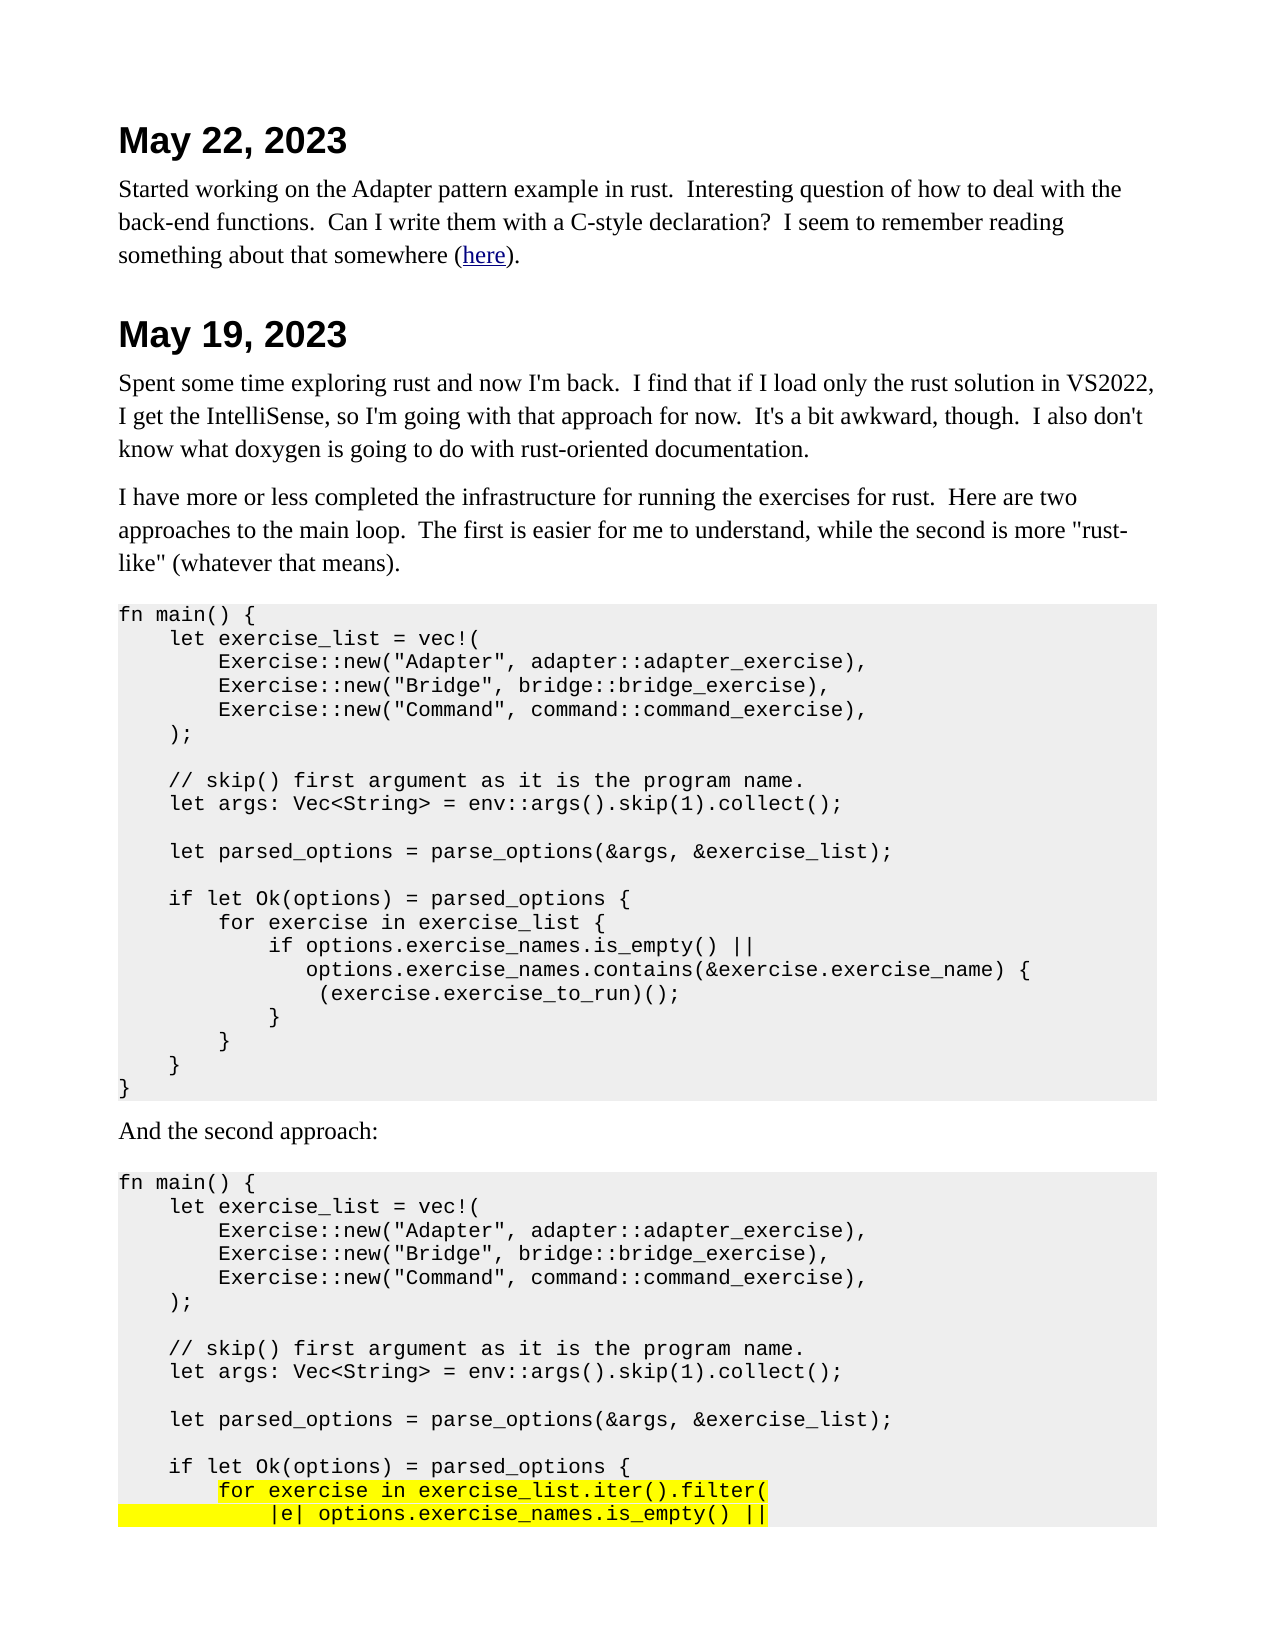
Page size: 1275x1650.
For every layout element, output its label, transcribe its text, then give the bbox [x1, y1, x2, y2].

text let parsed_options = parse_options(&args, &exercise_list); [118, 1409, 1157, 1432]
text |e| options.exercise_names.is_empty() || [118, 1503, 1157, 1527]
text } [118, 1053, 1157, 1077]
text for exercise in exercise_list.iter().filter( [118, 1480, 1157, 1503]
subtitle May 22, 2023 [118, 118, 1157, 161]
text Exercise::new("Bridge", bridge::bridge_exercise), [118, 675, 1157, 699]
text let exercise_list = vec!( [118, 1196, 1157, 1220]
text ); [118, 722, 1157, 746]
text if let Ok(options) = parsed_options { [118, 1456, 1157, 1480]
text Spent some time exploring rust and now I'm back. I find that if I load only the rust solution in VS2022, I get the IntelliSense, so I'm going with that approach for now. It's a bit awkward, though. I also don't know what doxygen is going to do with rust-oriented documentation. [118, 368, 1157, 463]
text Exercise::new("Bridge", bridge::bridge_exercise), [118, 1243, 1157, 1267]
text let parsed_options = parse_options(&args, &exercise_list); [118, 841, 1157, 864]
text Exercise::new("Command", command::command_exercise), [118, 1267, 1157, 1291]
text ); [118, 1291, 1157, 1314]
text for exercise in exercise_list { [118, 912, 1157, 935]
text } [118, 1006, 1157, 1030]
text And the second approach: [118, 1116, 1157, 1144]
text if let Ok(options) = parsed_options { [118, 888, 1157, 912]
subtitle May 19, 2023 [118, 312, 1157, 356]
text I have more or less completed the infrastructure for running the exercises for rust. Here are two approaches to the main loop. The first is easier for me to understand, while the second is more "rust-like" (whatever that means). [118, 482, 1157, 576]
text let args: Vec<String> = env::args().skip(1).collect(); [118, 1362, 1157, 1385]
text // skip() first argument as it is the program name. [118, 770, 1157, 793]
text let args: Vec<String> = env::args().skip(1).collect(); [118, 793, 1157, 817]
text options.exercise_names.contains(&exercise.exercise_name) { [118, 959, 1157, 983]
text Exercise::new("Adapter", adapter::adapter_exercise), [118, 1220, 1157, 1243]
text if options.exercise_names.is_empty() || [118, 935, 1157, 959]
text Started working on the Adapter pattern example in rust. Interesting question of how to deal with the back-end functions. Can I write them with a C-style declaration? I seem to remember reading something about that somewhere (here). [118, 174, 1157, 268]
text fn main() { [118, 1172, 1157, 1196]
text (exercise.exercise_to_run)(); [118, 983, 1157, 1006]
text } [118, 1077, 1157, 1101]
text Exercise::new("Adapter", adapter::adapter_exercise), [118, 652, 1157, 675]
text } [118, 1030, 1157, 1053]
text let exercise_list = vec!( [118, 628, 1157, 652]
text fn main() { [118, 604, 1157, 628]
text // skip() first argument as it is the program name. [118, 1338, 1157, 1362]
text Exercise::new("Command", command::command_exercise), [118, 699, 1157, 722]
